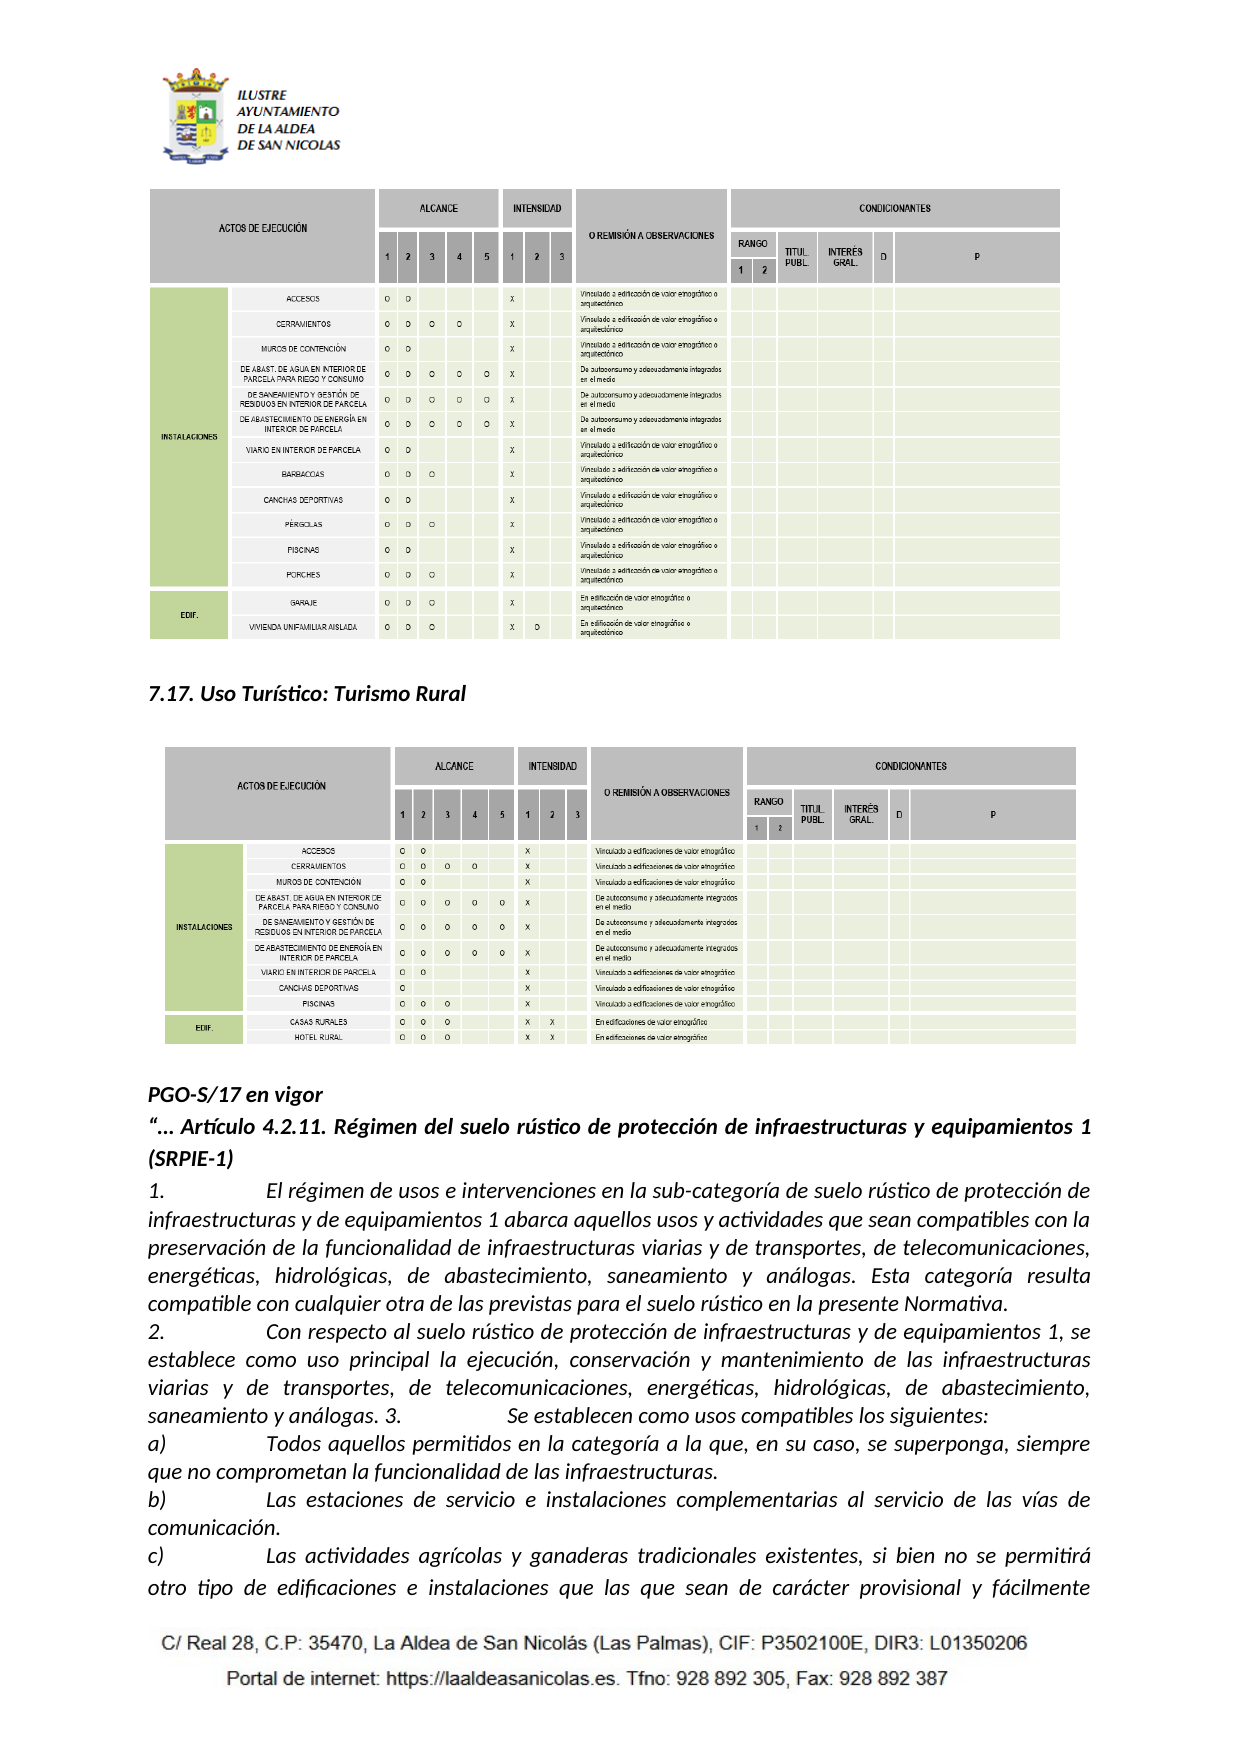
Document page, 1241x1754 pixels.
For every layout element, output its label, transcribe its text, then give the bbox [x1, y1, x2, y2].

text “… Artículo 4.2.11. Régimen del suelo rústico de protección de infraestructuras y equipamientos 1 (SRPIE-1) [148, 1112, 1093, 1172]
text PGO-S/17 en vigor [148, 1080, 1093, 1108]
text c) Las actividades agrícolas y ganaderas tradicionales existentes, si bien no se permitirá otro tipo de edificaciones e instalaciones que las que sean de carácter provisional y fácilmente [148, 1541, 1093, 1601]
picture [148, 186, 1062, 642]
picture [163, 743, 1077, 1044]
text 1. El régimen de usos e intervenciones en la sub-categoría de suelo rústico de protección de infraestructuras y de equipamientos 1 abarca aquellos usos y actividades que sean compatibles con la preservación de la funcionalidad de infraestructuras viarias y de transportes, de telecomunicaciones, energéticas, hidrológicas, de abastecimiento, saneamiento y análogas. Esta categoría resulta compatible con cualquier otra de las previstas para el suelo rústico en la presente Normativa. [148, 1177, 1093, 1317]
text a) Todos aquellos permitidos en la categoría a la que, en su caso, se superponga, siempre que no comprometan la funcionalidad de las infraestructuras. [148, 1429, 1093, 1485]
text 2. Con respecto al suelo rústico de protección de infraestructuras y de equipamientos 1, se establece como uso principal la ejecución, conservación y mantenimiento de las infraestructuras viarias y de transportes, de telecomunicaciones, energéticas, hidrológicas, de abastecimiento, saneamiento y análogas. 3. Se establecen como usos compatibles los siguientes: [148, 1317, 1093, 1429]
text b) Las estaciones de servicio e instalaciones complementarias al servicio de las vías de comunicación. [148, 1485, 1093, 1541]
picture [149, 1627, 1034, 1694]
text 7.17. Uso Turístico: Turismo Rural [148, 679, 1093, 707]
picture [149, 60, 356, 172]
